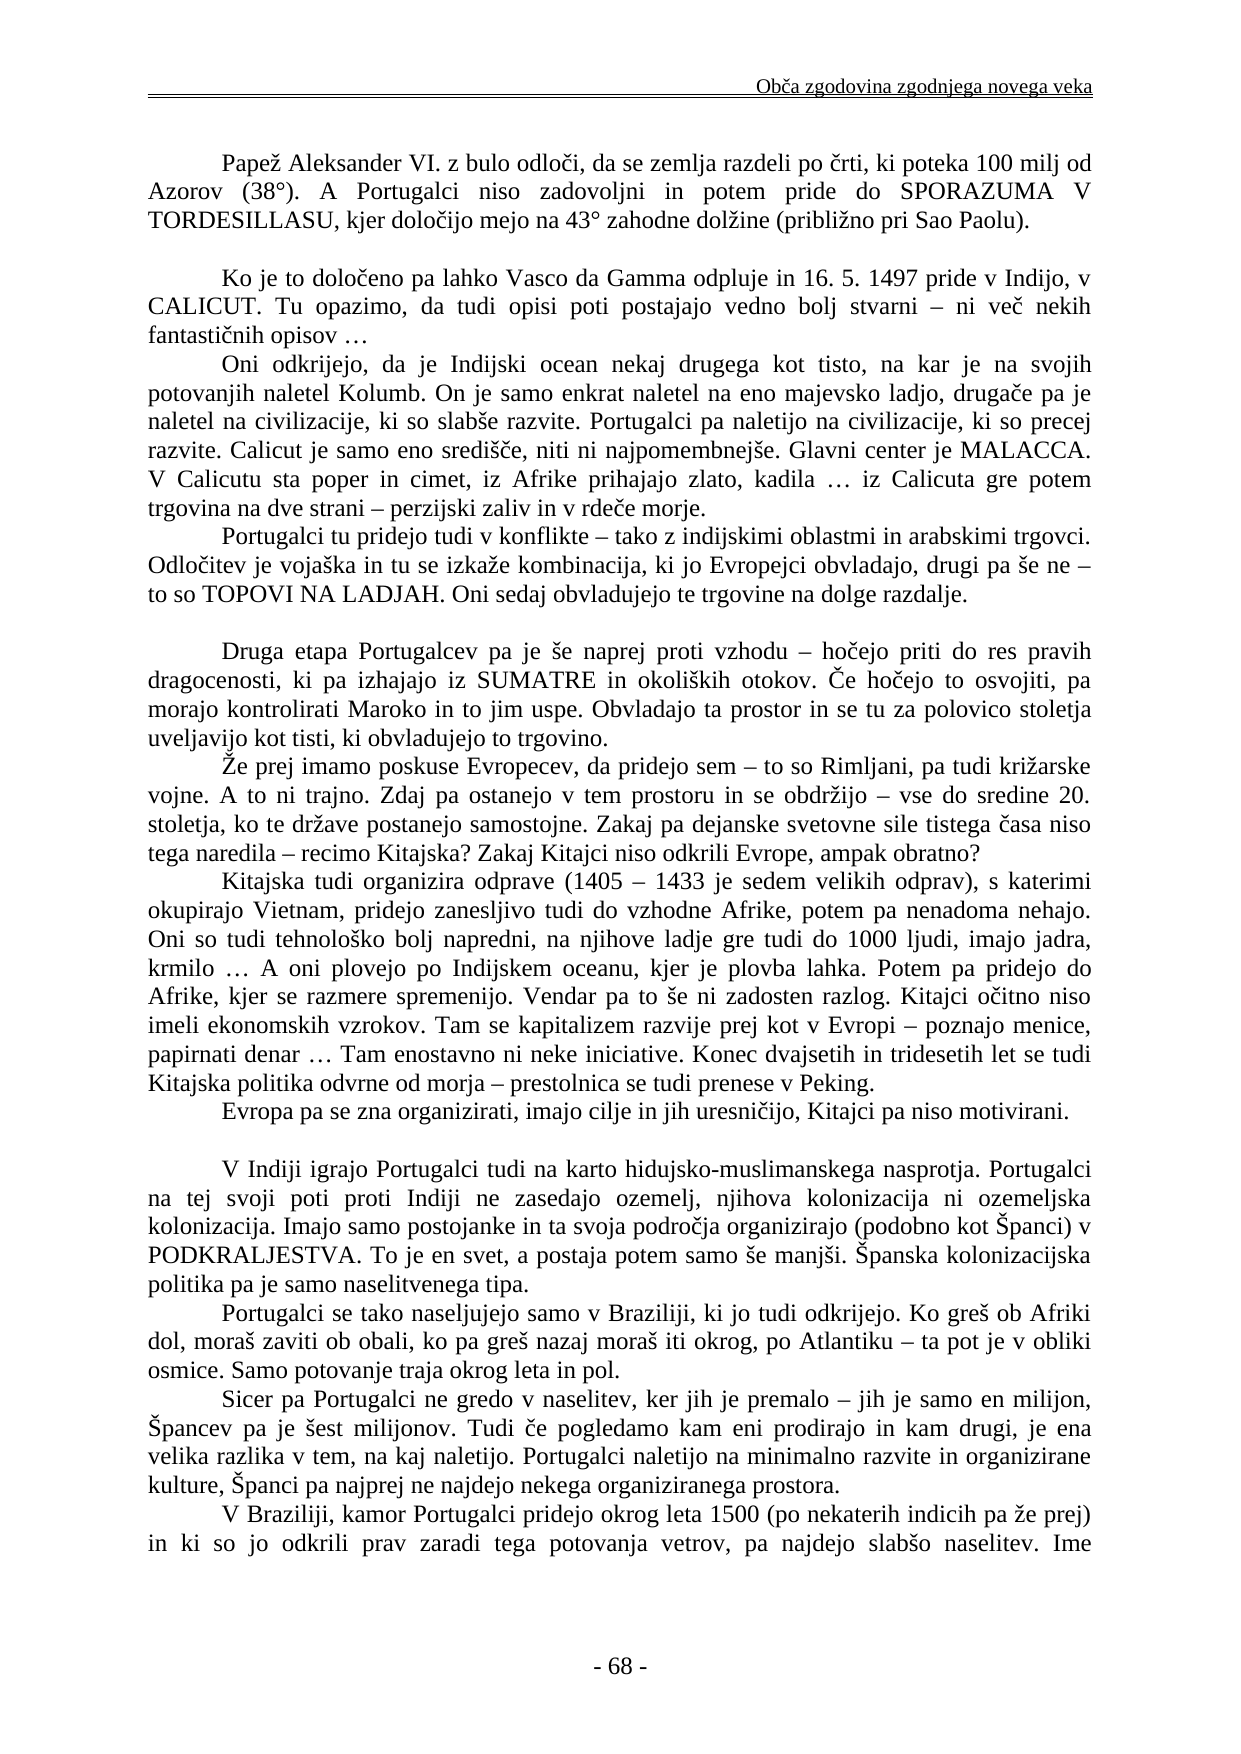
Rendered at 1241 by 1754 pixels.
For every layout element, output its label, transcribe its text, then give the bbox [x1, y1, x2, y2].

text Že prej imamo poskuse Evropecev, da pridejo sem – to so Rimljani, pa tudi križarske vojne. A to ni trajno. Zdaj pa ostanejo v tem prostoru in se obdržijo – vse do sredine 20. stoletja, ko te države postanejo samostojne. Zakaj pa dejanske svetovne sile tistega časa niso tega naredila – recimo Kitajska? Zakaj Kitajci niso odkrili Evrope, ampak obratno? [148, 751, 1093, 866]
text V Indiji igrajo Portugalci tudi na karto hidujsko-muslimanskega nasprotja. Portugalci na tej svoji poti proti Indiji ne zasedajo ozemelj, njihova kolonizacija ni ozemeljska kolonizacija. Imajo samo postojanke in ta svoja področja organizirajo (podobno kot Španci) v PODKRALJESTVA. To je en svet, a postaja potem samo še manjši. Španska kolonizacijska politika pa je samo naselitvenega tipa. [148, 1154, 1093, 1298]
text Ko je to določeno pa lahko Vasco da Gamma odpluje in 16. 5. 1497 pride v Indijo, v CALICUT. Tu opazimo, da tudi opisi poti postajajo vedno bolj stvarni – ni več nekih fantastičnih opisov … [148, 263, 1093, 349]
text Oni odkrijejo, da je Indijski ocean nekaj drugega kot tisto, na kar je na svojih potovanjih naletel Kolumb. On je samo enkrat naletel na eno majevsko ladjo, drugače pa je naletel na civilizacije, ki so slabše razvite. Portugalci pa naletijo na civilizacije, ki so precej razvite. Calicut je samo eno središče, niti ni najpomembnejše. Glavni center je MALACCA. V Calicutu sta poper in cimet, iz Afrike prihajajo zlato, kadila … iz Calicuta gre potem trgovina na dve strani – perzijski zaliv in v rdeče morje. [148, 349, 1093, 521]
text V Braziliji, kamor Portugalci pridejo okrog leta 1500 (po nekaterih indicih pa že prej) in ki so jo odkrili prav zaradi tega potovanja vetrov, pa najdejo slabšo naselitev. Ime [148, 1499, 1093, 1556]
text Evropa pa se zna organizirati, imajo cilje in jih uresničijo, Kitajci pa niso motivirani. [148, 1096, 1093, 1125]
text Sicer pa Portugalci ne gredo v naselitev, ker jih je premalo – jih je samo en milijon, Špancev pa je šest milijonov. Tudi če pogledamo kam eni prodirajo in kam drugi, je ena velika razlika v tem, na kaj naletijo. Portugalci naletijo na minimalno razvite in organizirane kulture, Španci pa najprej ne najdejo nekega organiziranega prostora. [148, 1384, 1093, 1499]
text Papež Aleksander VI. z bulo odloči, da se zemlja razdeli po črti, ki poteka 100 milj od Azorov (38°). A Portugalci niso zadovoljni in potem pride do SPORAZUMA V TORDESILLASU, kjer določijo mejo na 43° zahodne dolžine (približno pri Sao Paolu). [148, 148, 1093, 234]
text Druga etapa Portugalcev pa je še naprej proti vzhodu – hočejo priti do res pravih dragocenosti, ki pa izhajajo iz SUMATRE in okoliških otokov. Če hočejo to osvojiti, pa morajo kontrolirati Maroko in to jim uspe. Obvladajo ta prostor in se tu za polovico stoletja uveljavijo kot tisti, ki obvladujejo to trgovino. [148, 636, 1093, 751]
text Portugalci se tako naseljujejo samo v Braziliji, ki jo tudi odkrijejo. Ko greš ob Afriki dol, moraš zaviti ob obali, ko pa greš nazaj moraš iti okrog, po Atlantiku – ta pot je v obliki osmice. Samo potovanje traja okrog leta in pol. [148, 1298, 1093, 1384]
text Portugalci tu pridejo tudi v konflikte – tako z indijskimi oblastmi in arabskimi trgovci. Odločitev je vojaška in tu se izkaže kombinacija, ki jo Evropejci obvladajo, drugi pa še ne – to so TOPOVI NA LADJAH. Oni sedaj obvladujejo te trgovine na dolge razdalje. [148, 521, 1093, 608]
text Kitajska tudi organizira odprave (1405 – 1433 je sedem velikih odprav), s katerimi okupirajo Vietnam, pridejo zanesljivo tudi do vzhodne Afrike, potem pa nenadoma nehajo. Oni so tudi tehnološko bolj napredni, na njihove ladje gre tudi do 1000 ljudi, imajo jadra, krmilo … A oni plovejo po Indijskem oceanu, kjer je plovba lahka. Potem pa pridejo do Afrike, kjer se razmere spremenijo. Vendar pa to še ni zadosten razlog. Kitajci očitno niso imeli ekonomskih vzrokov. Tam se kapitalizem razvije prej kot v Evropi – poznajo menice, papirnati denar … Tam enostavno ni neke iniciative. Konec dvajsetih in tridesetih let se tudi Kitajska politika odvrne od morja – prestolnica se tudi prenese v Peking. [148, 866, 1093, 1096]
